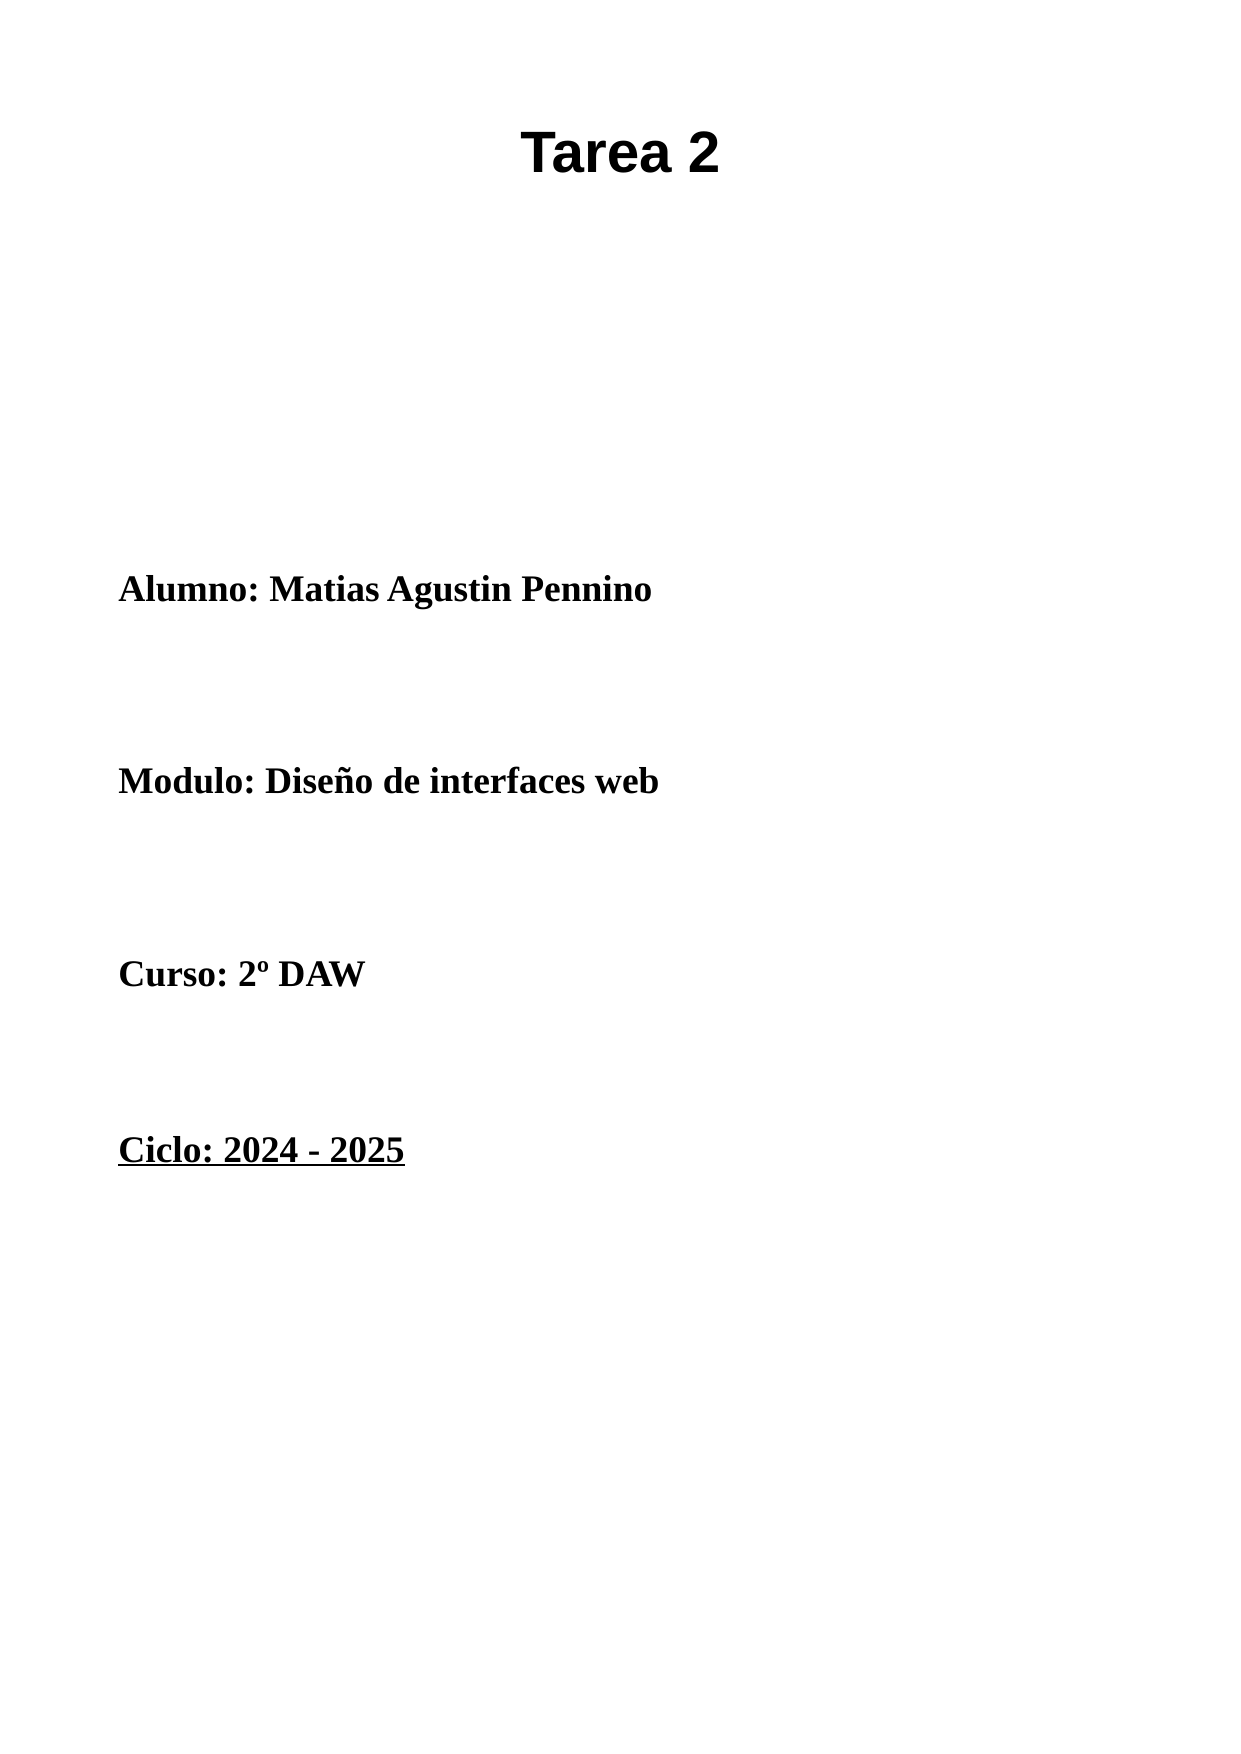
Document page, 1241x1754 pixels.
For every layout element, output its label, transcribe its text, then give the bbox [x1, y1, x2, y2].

text Curso: 2º DAW [118, 951, 1122, 994]
text Tarea 2 [118, 118, 1122, 185]
text Modulo: Diseño de interfaces web [118, 758, 1122, 802]
text Alumno: Matias Agustin Pennino [118, 566, 1122, 609]
text Ciclo: 2024 - 2025 [118, 1127, 1122, 1170]
